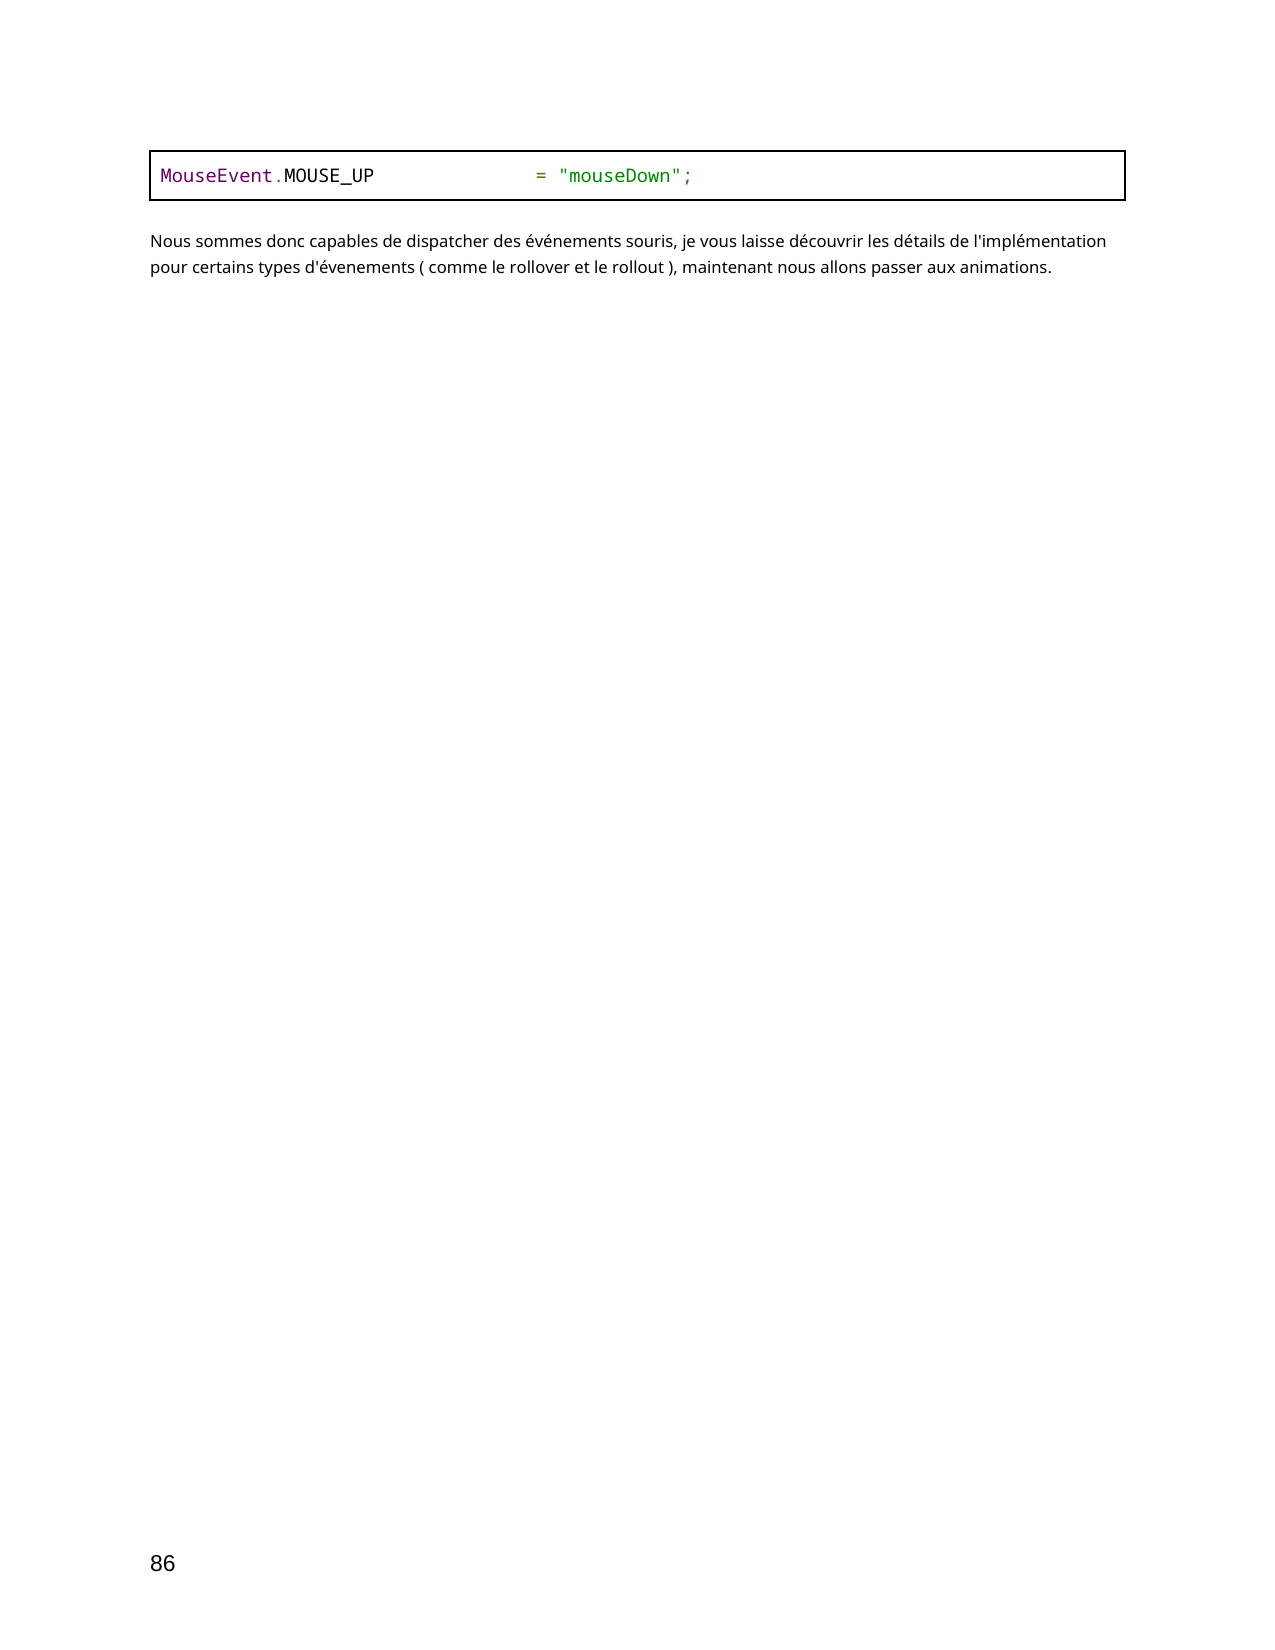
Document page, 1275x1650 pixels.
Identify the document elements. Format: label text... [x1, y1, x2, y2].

table_header MouseEvent.MOUSE_UP = "mouseDown"; [151, 152, 1124, 198]
text Nous sommes donc capables de dispatcher des événements souris, je vous laisse découvrir les détails de l'implémentation pour certains types d'évenements ( comme le rollover et le rollout ), maintenant nous allons passer aux animations. [150, 230, 1125, 279]
